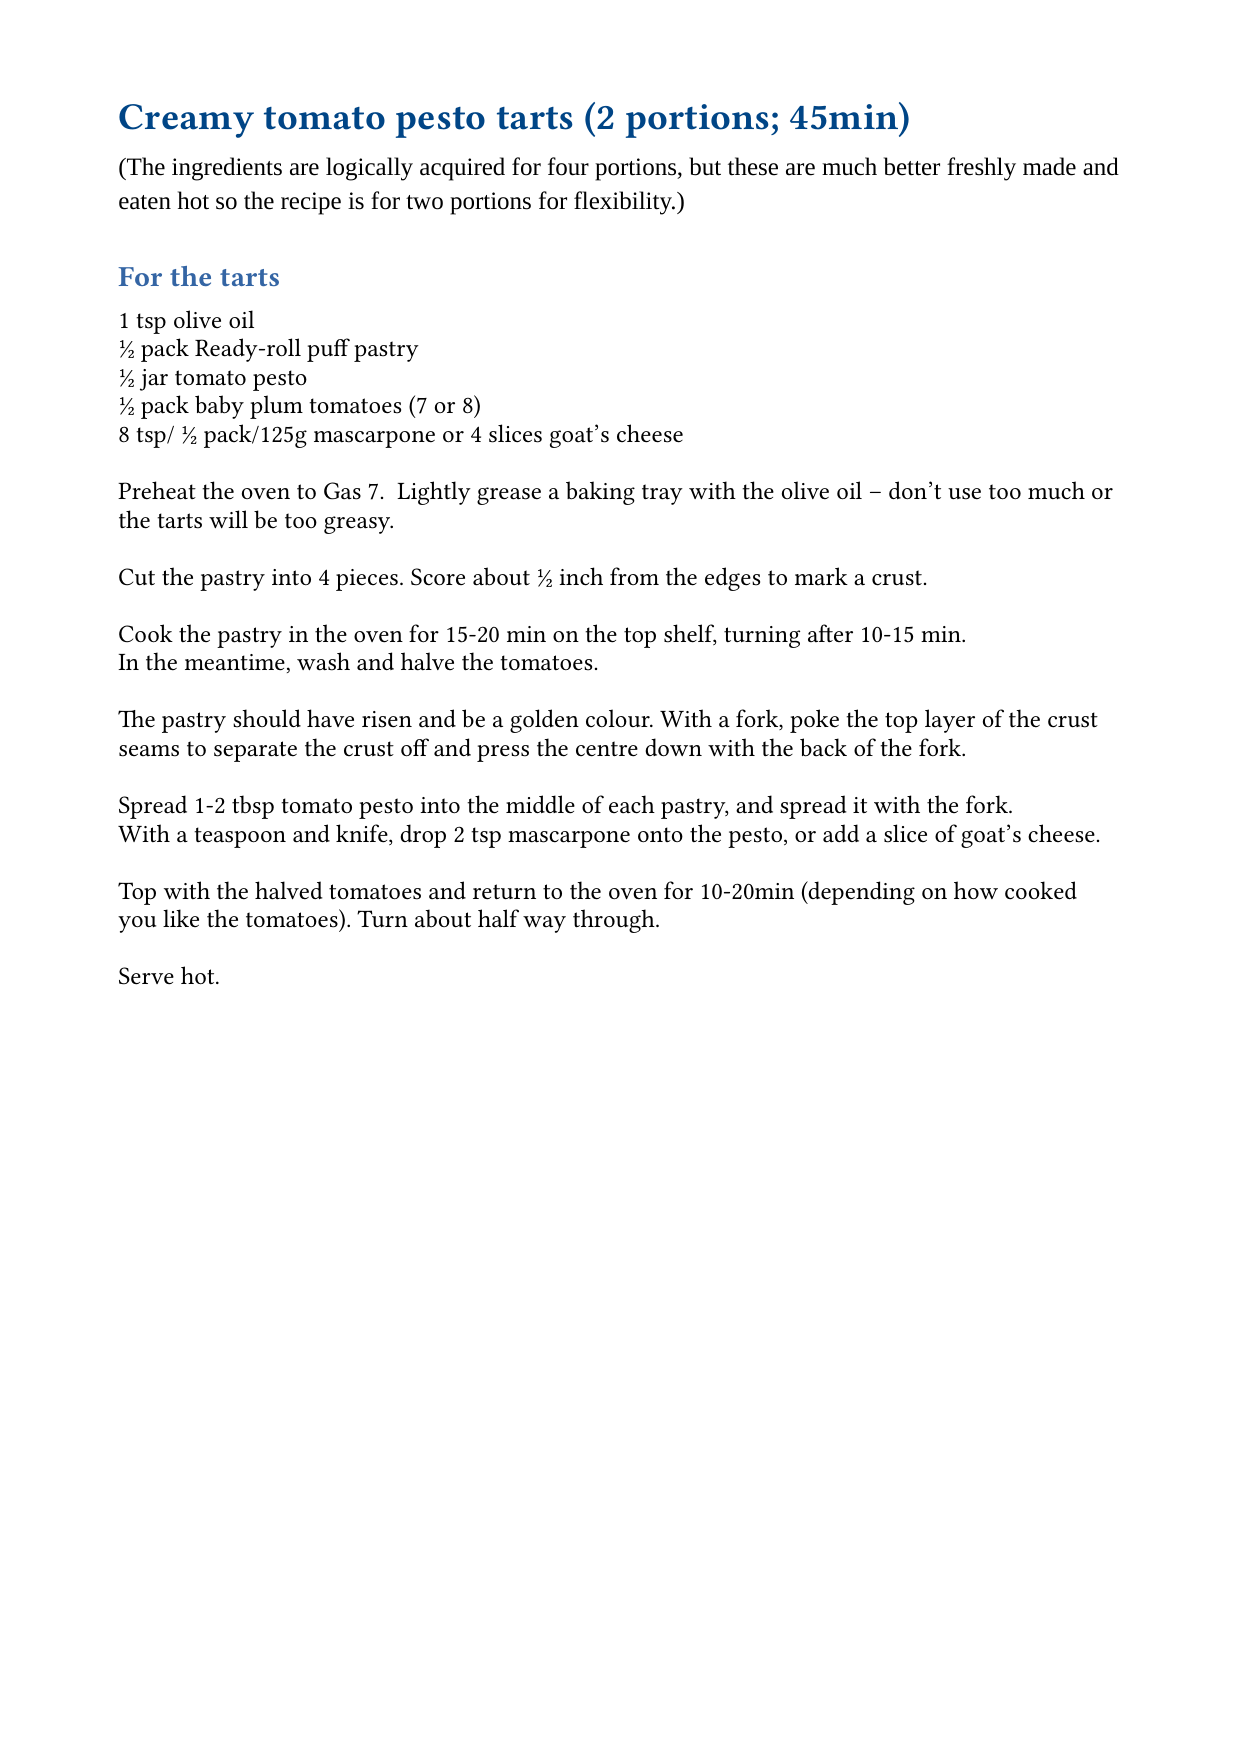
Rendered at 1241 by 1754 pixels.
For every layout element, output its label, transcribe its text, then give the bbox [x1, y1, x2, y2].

text (The ingredients are logically acquired for four portions, but these are much better freshly made and eaten hot so the recipe is for two portions for flexibility.) [118, 152, 1122, 215]
text ½ jar tomato pesto [118, 363, 1122, 391]
subtitle Creamy tomato pesto tarts (2 portions; 45min) [118, 96, 1122, 139]
text 1 tsp olive oil [118, 306, 1122, 334]
text Serve hot. [118, 962, 1122, 991]
text Top with the halved tomatoes and return to the oven for 10-20min (depending on how cooked you like the tomatoes). Turn about half way through. [118, 877, 1122, 934]
text The pastry should have risen and be a golden colour. With a fork, poke the top layer of the crust seams to separate the crust off and press the centre down with the back of the fork. [118, 705, 1122, 762]
text Cut the pastry into 4 pieces. Score about ½ inch from the edges to mark a crust. [118, 563, 1122, 591]
text ½ pack Ready-roll puff pastry [118, 334, 1122, 363]
text ½ pack baby plum tomatoes (7 or 8) [118, 391, 1122, 420]
text With a teaspoon and knife, drop 2 tsp mascarpone onto the pesto, or add a slice of goat’s cheese. [118, 819, 1122, 848]
text Spread 1-2 tbsp tomato pesto into the middle of each pastry, and spread it with the fork. [118, 791, 1122, 819]
text 8 tsp/ ½ pack/125g mascarpone or 4 slices goat’s cheese [118, 420, 1122, 448]
subtitle For the tarts [118, 260, 1122, 293]
text In the meantime, wash and halve the tomatoes. [118, 648, 1122, 677]
text Cook the pastry in the oven for 15-20 min on the top shelf, turning after 10-15 min. [118, 620, 1122, 648]
text Preheat the oven to Gas 7. Lightly grease a baking tray with the olive oil – don’t use too much or the tarts will be too greasy. [118, 477, 1122, 534]
